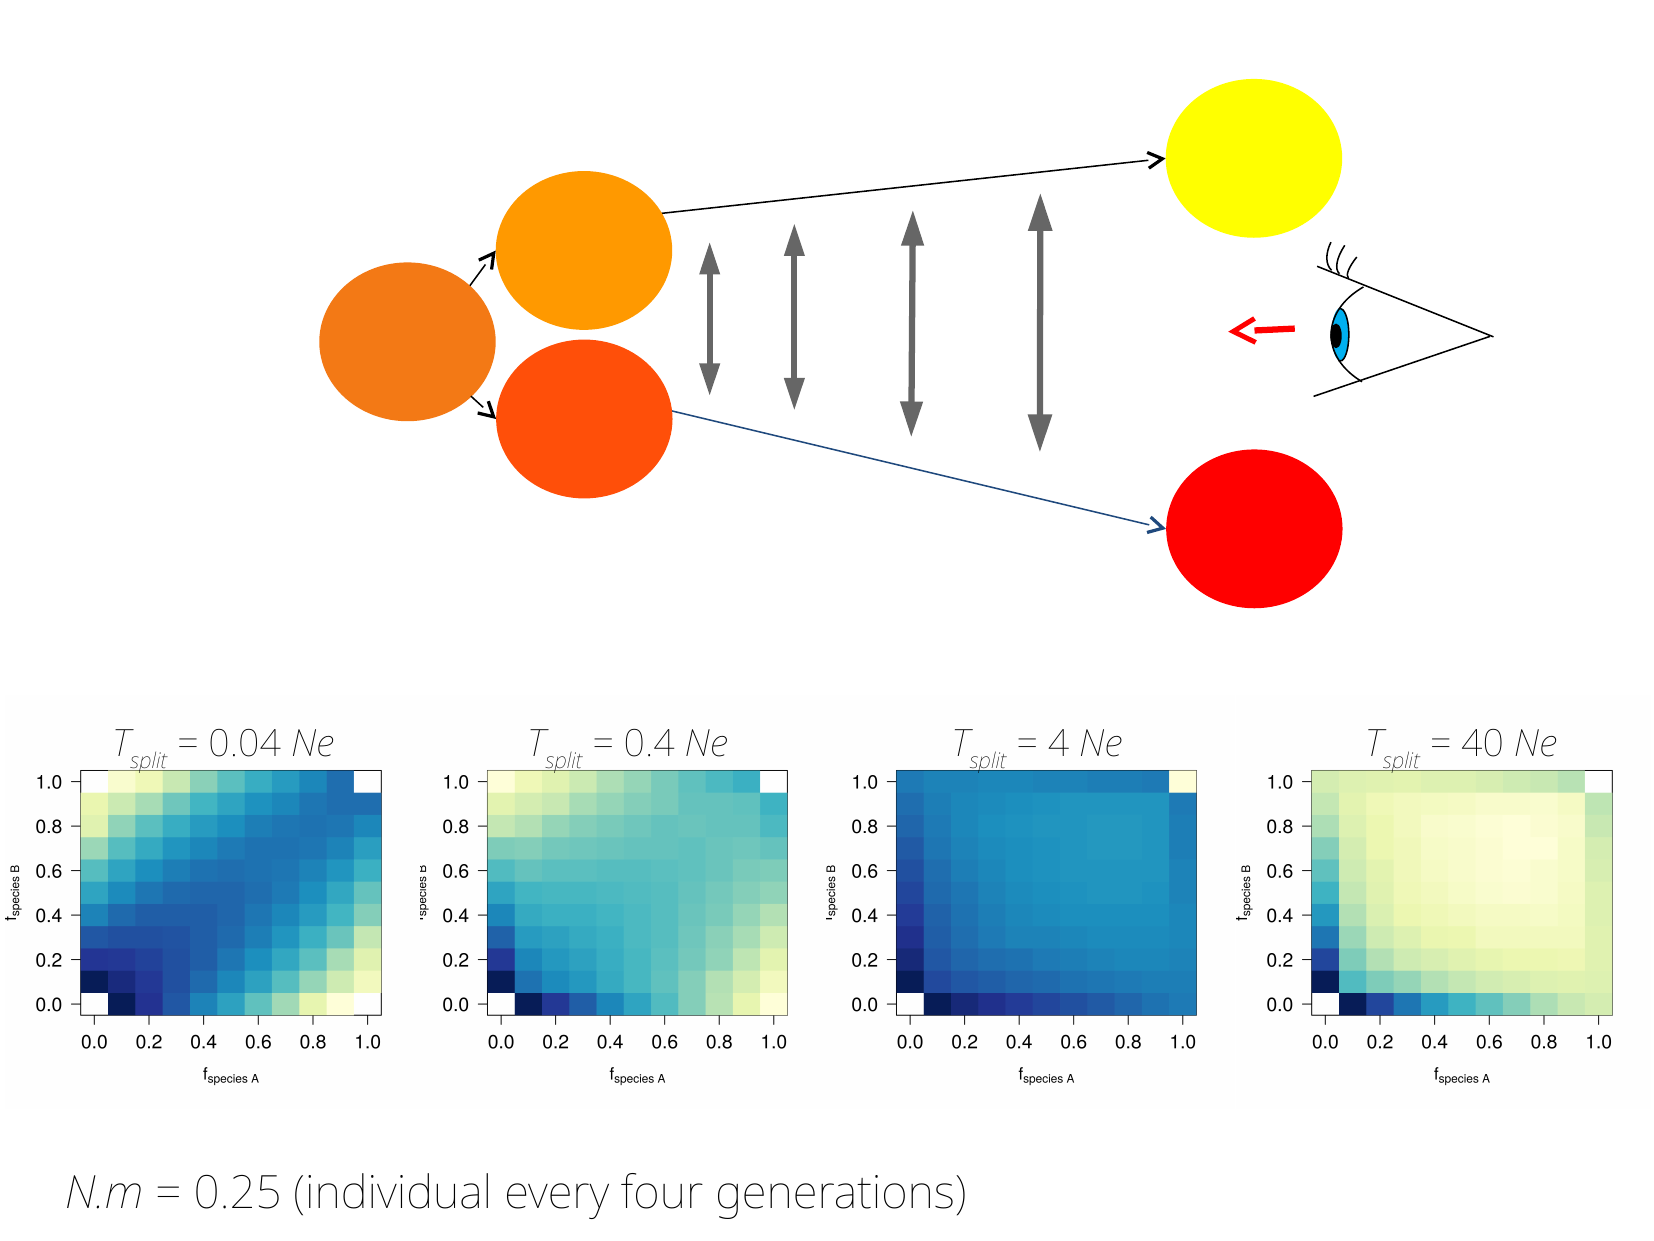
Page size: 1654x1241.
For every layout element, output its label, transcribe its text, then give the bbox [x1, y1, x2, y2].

picture [1236, 695, 1651, 1109]
text_box [496, 339, 673, 499]
text_box N.m = 0.25 (individual every four generations) [50, 1152, 1009, 1219]
text_box [319, 262, 496, 422]
text_box [495, 171, 673, 330]
text_box [1330, 310, 1348, 359]
text_box Tsplit = 0.4 Ne [512, 709, 757, 775]
text_box Tsplit = 40 Ne [1350, 709, 1607, 775]
text_box [1165, 78, 1343, 238]
text_box Tsplit = 0.04 Ne [97, 709, 363, 775]
picture [5, 695, 1235, 1109]
text_box Tsplit = 4 Ne [936, 709, 1150, 775]
text_box [1166, 449, 1343, 609]
